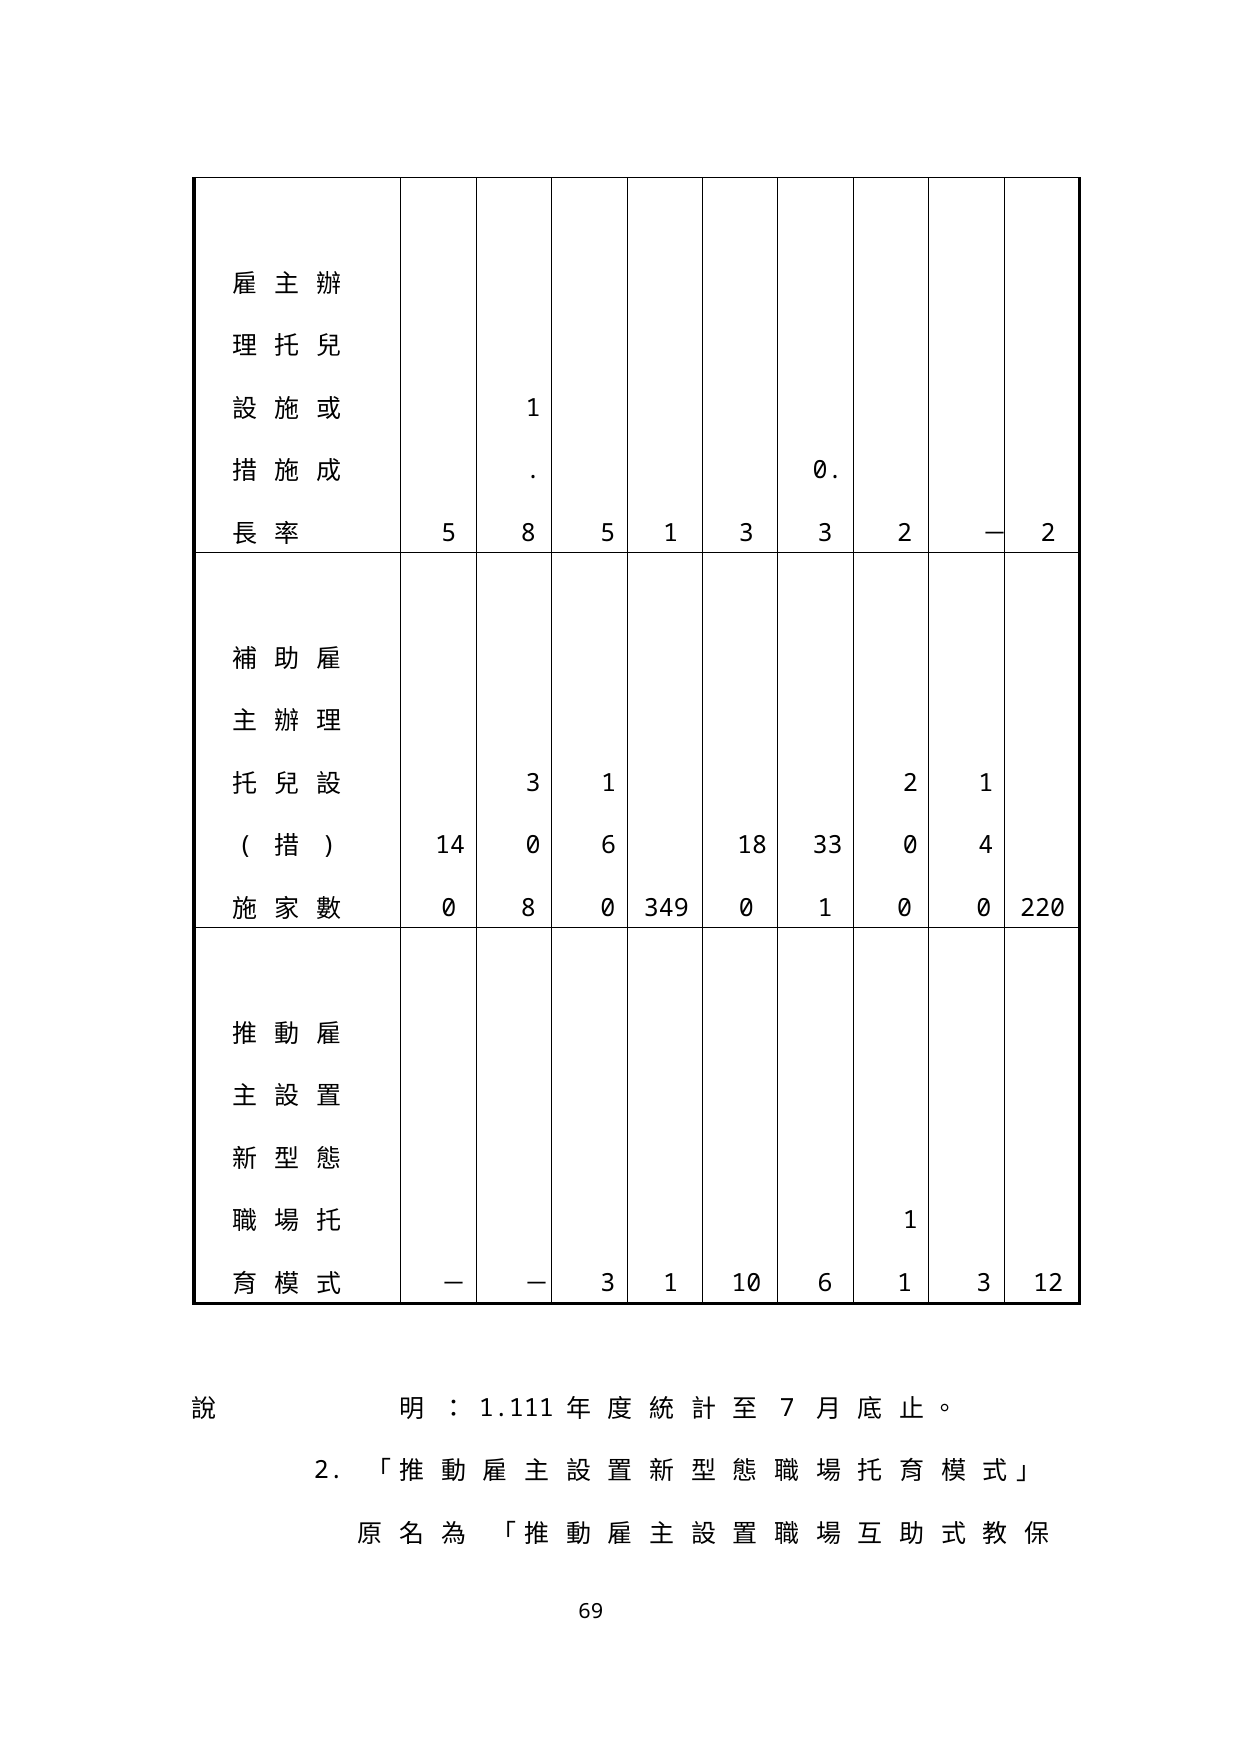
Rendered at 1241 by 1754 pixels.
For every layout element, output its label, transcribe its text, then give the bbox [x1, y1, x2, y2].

table_cell 3 [703, 178, 777, 552]
table_cell － [477, 928, 551, 1302]
table_cell 6 [778, 928, 853, 1302]
table_cell 推動雇主設置新型態職場托育模式 [196, 928, 400, 1302]
text 2.「推動雇主設置新型態職場托育模式」原名為「推動雇主設置職場互助式教保 [301, 1427, 1058, 1552]
table_cell 140 [401, 553, 476, 927]
table_cell 331 [778, 553, 853, 927]
table_cell 1 [628, 178, 702, 552]
table_cell 308 [477, 553, 551, 927]
table_cell 2 [854, 178, 928, 552]
table_cell 1.8 [477, 178, 551, 552]
text 說 明：1.111年度統計至7月底止。 [183, 1365, 1058, 1427]
table_cell 10 [703, 928, 777, 1302]
table_cell 220 [1005, 553, 1078, 927]
table_cell － [929, 178, 1004, 552]
table_cell 180 [703, 553, 777, 927]
table_cell 200 [854, 553, 928, 927]
table_cell 0.3 [778, 178, 853, 552]
table_cell 5 [401, 178, 476, 552]
table_cell 5 [552, 178, 627, 552]
table_cell 140 [929, 553, 1004, 927]
table_cell 3 [552, 928, 627, 1302]
table_cell － [401, 928, 476, 1302]
table_cell 2 [1005, 178, 1078, 552]
table_cell 補助雇主辦理托兒設(措)施家數 [196, 553, 400, 927]
table_cell 11 [854, 928, 928, 1302]
table_cell 1 [628, 928, 702, 1302]
table_cell 12 [1005, 928, 1078, 1302]
table_cell 3 [929, 928, 1004, 1302]
table_cell 349 [628, 553, 702, 927]
table_cell 160 [552, 553, 627, 927]
table_cell 雇主辦理托兒設施或措施成長率 [196, 178, 400, 552]
